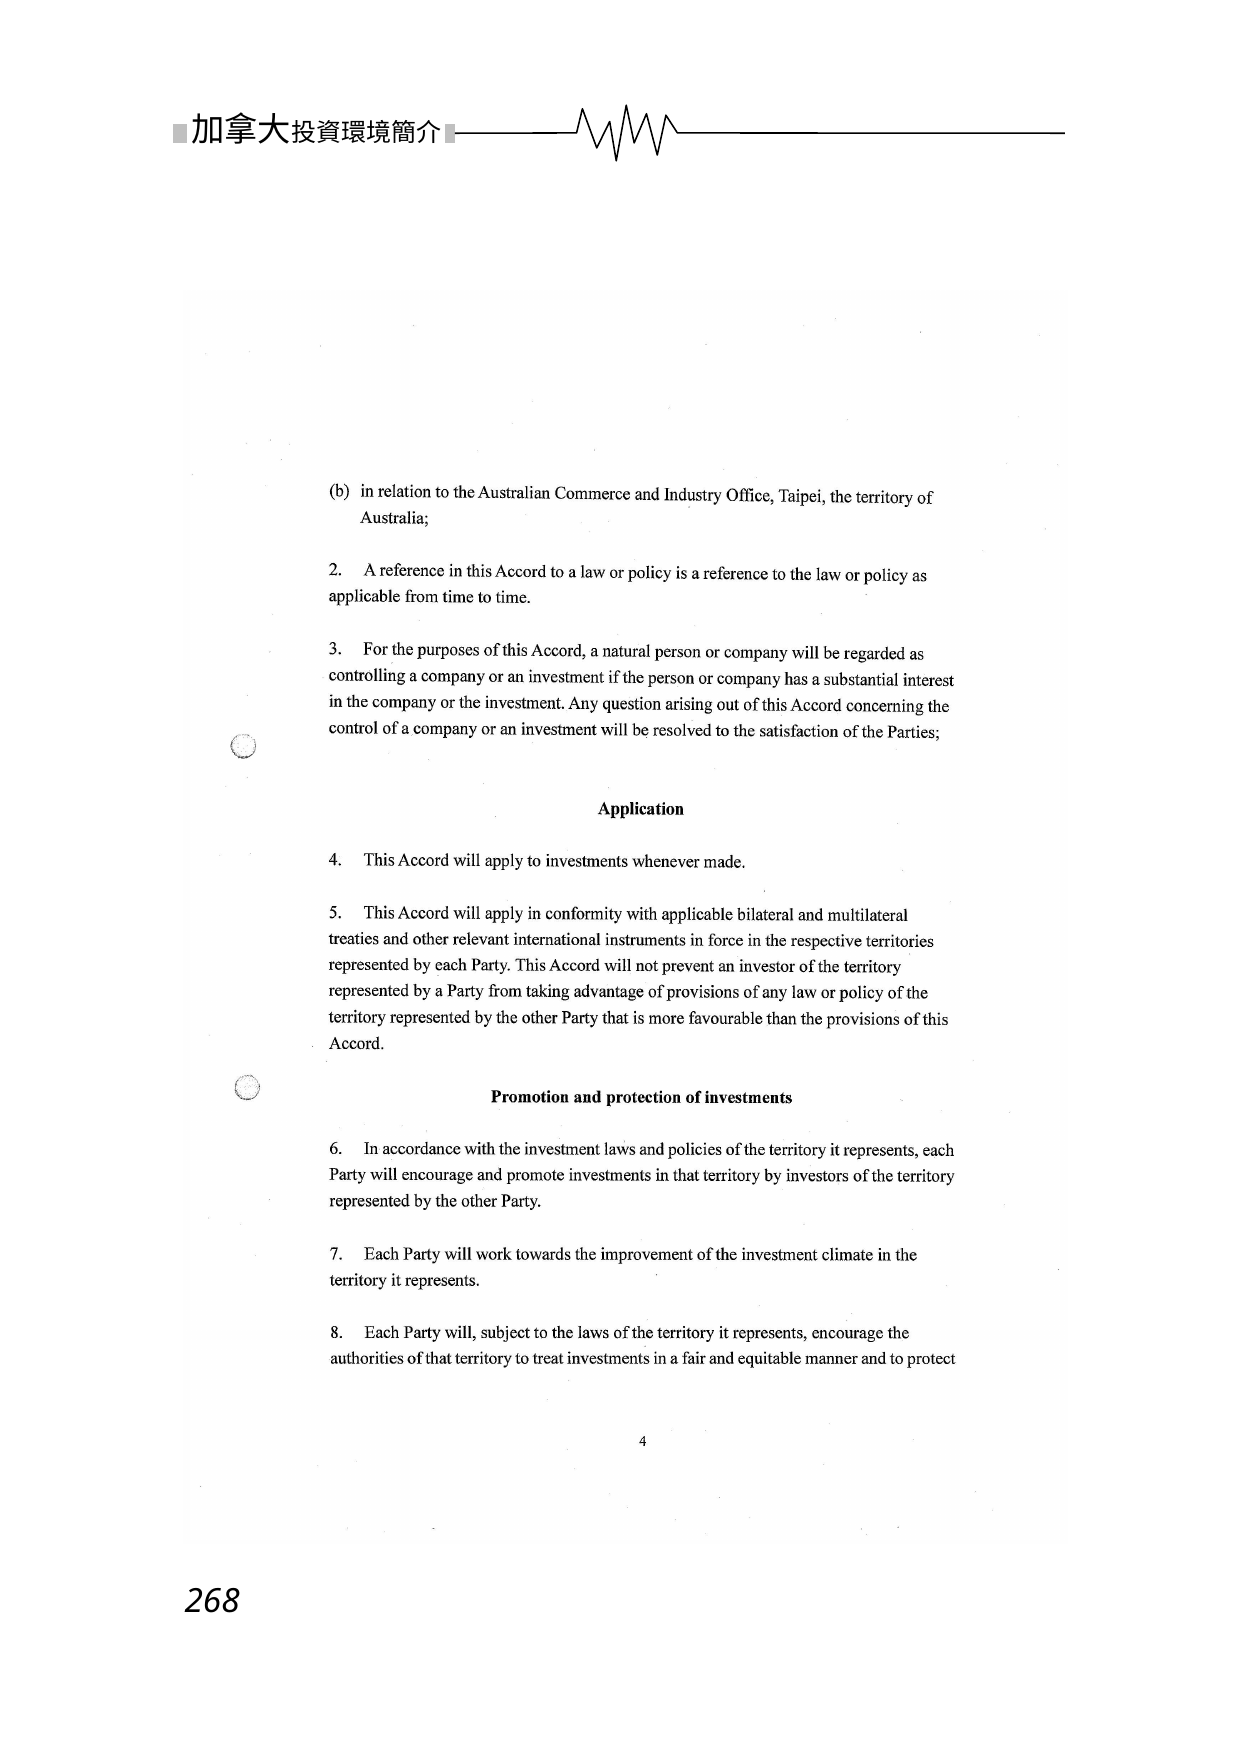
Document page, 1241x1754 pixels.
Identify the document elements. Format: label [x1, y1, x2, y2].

picture [182, 290, 1069, 1544]
